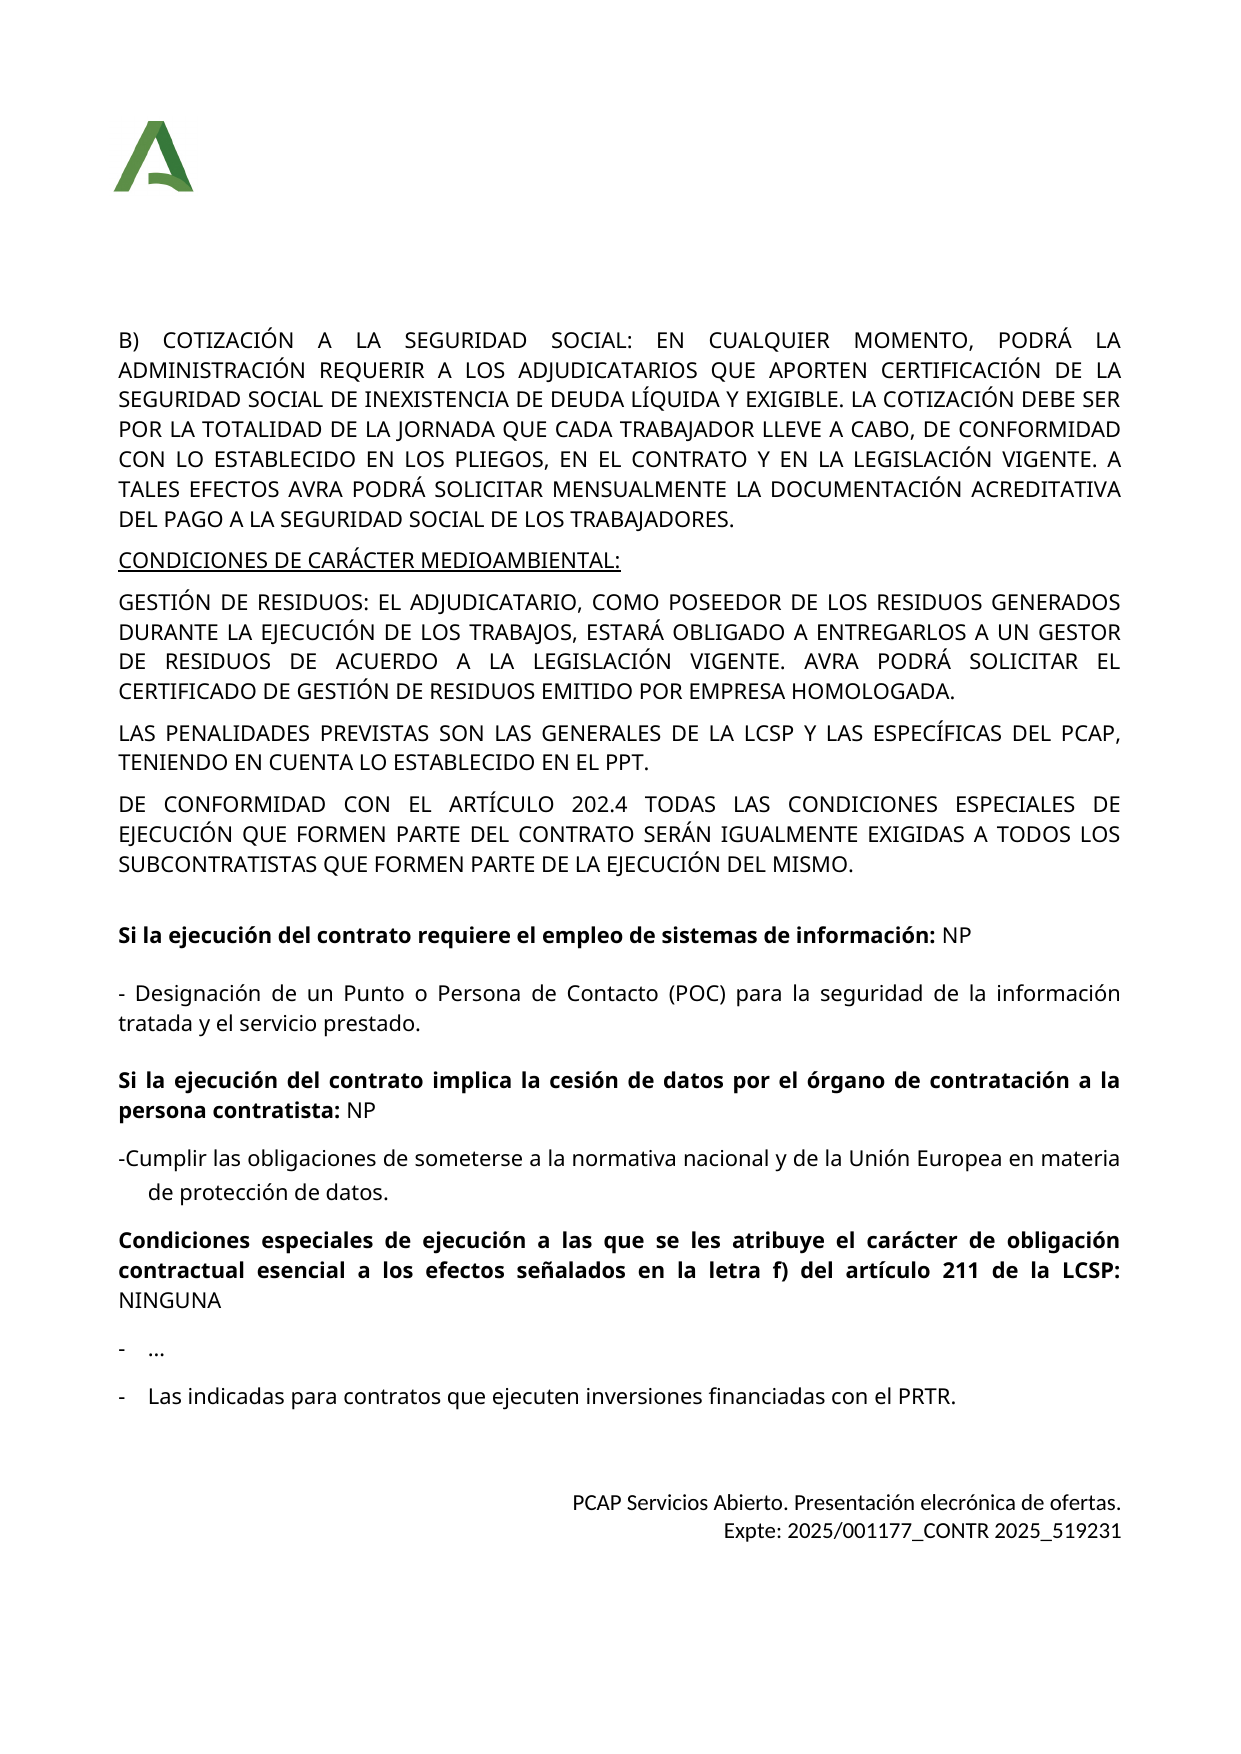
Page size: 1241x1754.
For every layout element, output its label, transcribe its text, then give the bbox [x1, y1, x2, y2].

text B) COTIZACIÓN A LA SEGURIDAD SOCIAL: EN CUALQUIER MOMENTO, PODRÁ LA ADMINISTRACIÓN REQUERIR A LOS ADJUDICATARIOS QUE APORTEN CERTIFICACIÓN DE LA SEGURIDAD SOCIAL DE INEXISTENCIA DE DEUDA LÍQUIDA Y EXIGIBLE. LA COTIZACIÓN DEBE SER POR LA TOTALIDAD DE LA JORNADA QUE CADA TRABAJADOR LLEVE A CABO, DE CONFORMIDAD CON LO ESTABLECIDO EN LOS PLIEGOS, EN EL CONTRATO Y EN LA LEGISLACIÓN VIGENTE. A TALES EFECTOS AVRA PODRÁ SOLICITAR MENSUALMENTE LA DOCUMENTACIÓN ACREDITATIVA DEL PAGO A LA SEGURIDAD SOCIAL DE LOS TRABAJADORES. [118, 325, 1122, 533]
text Si la ejecución del contrato implica la cesión de datos por el órgano de contratación a la persona contratista: NP [118, 1065, 1122, 1125]
text LAS PENALIDADES PREVISTAS SON LAS GENERALES DE LA LCSP Y LAS ESPECÍFICAS DEL PCAP, TENIENDO EN CUENTA LO ESTABLECIDO EN EL PPT. [118, 718, 1122, 777]
text - Las indicadas para contratos que ejecuten inversiones financiadas con el PRTR. [118, 1381, 1122, 1411]
text DE CONFORMIDAD CON EL ARTÍCULO 202.4 TODAS LAS CONDICIONES ESPECIALES DE EJECUCIÓN QUE FORMEN PARTE DEL CONTRATO SERÁN IGUALMENTE EXIGIDAS A TODOS LOS SUBCONTRATISTAS QUE FORMEN PARTE DE LA EJECUCIÓN DEL MISMO. [118, 789, 1122, 878]
text - … [118, 1333, 1122, 1362]
text -Cumplir las obligaciones de someterse a la normativa nacional y de la Unión Europea en materia de protección de datos. [118, 1143, 1122, 1207]
text CONDICIONES DE CARÁCTER MEDIOAMBIENTAL: [118, 545, 1122, 575]
picture [109, 116, 198, 196]
text Si la ejecución del contrato requiere el empleo de sistemas de información: NP [118, 920, 1122, 950]
text Condiciones especiales de ejecución a las que se les atribuye el carácter de obligación contractual esencial a los efectos señalados en la letra f) del artículo 211 de la LCSP: NINGUNA [118, 1226, 1122, 1315]
text - Designación de un Punto o Persona de Contacto (POC) para la seguridad de la información tratada y el servicio prestado. [118, 978, 1122, 1037]
text GESTIÓN DE RESIDUOS: EL ADJUDICATARIO, COMO POSEEDOR DE LOS RESIDUOS GENERADOS DURANTE LA EJECUCIÓN DE LOS TRABAJOS, ESTARÁ OBLIGADO A ENTREGARLOS A UN GESTOR DE RESIDUOS DE ACUERDO A LA LEGISLACIÓN VIGENTE. AVRA PODRÁ SOLICITAR EL CERTIFICADO DE GESTIÓN DE RESIDUOS EMITIDO POR EMPRESA HOMOLOGADA. [118, 587, 1122, 706]
